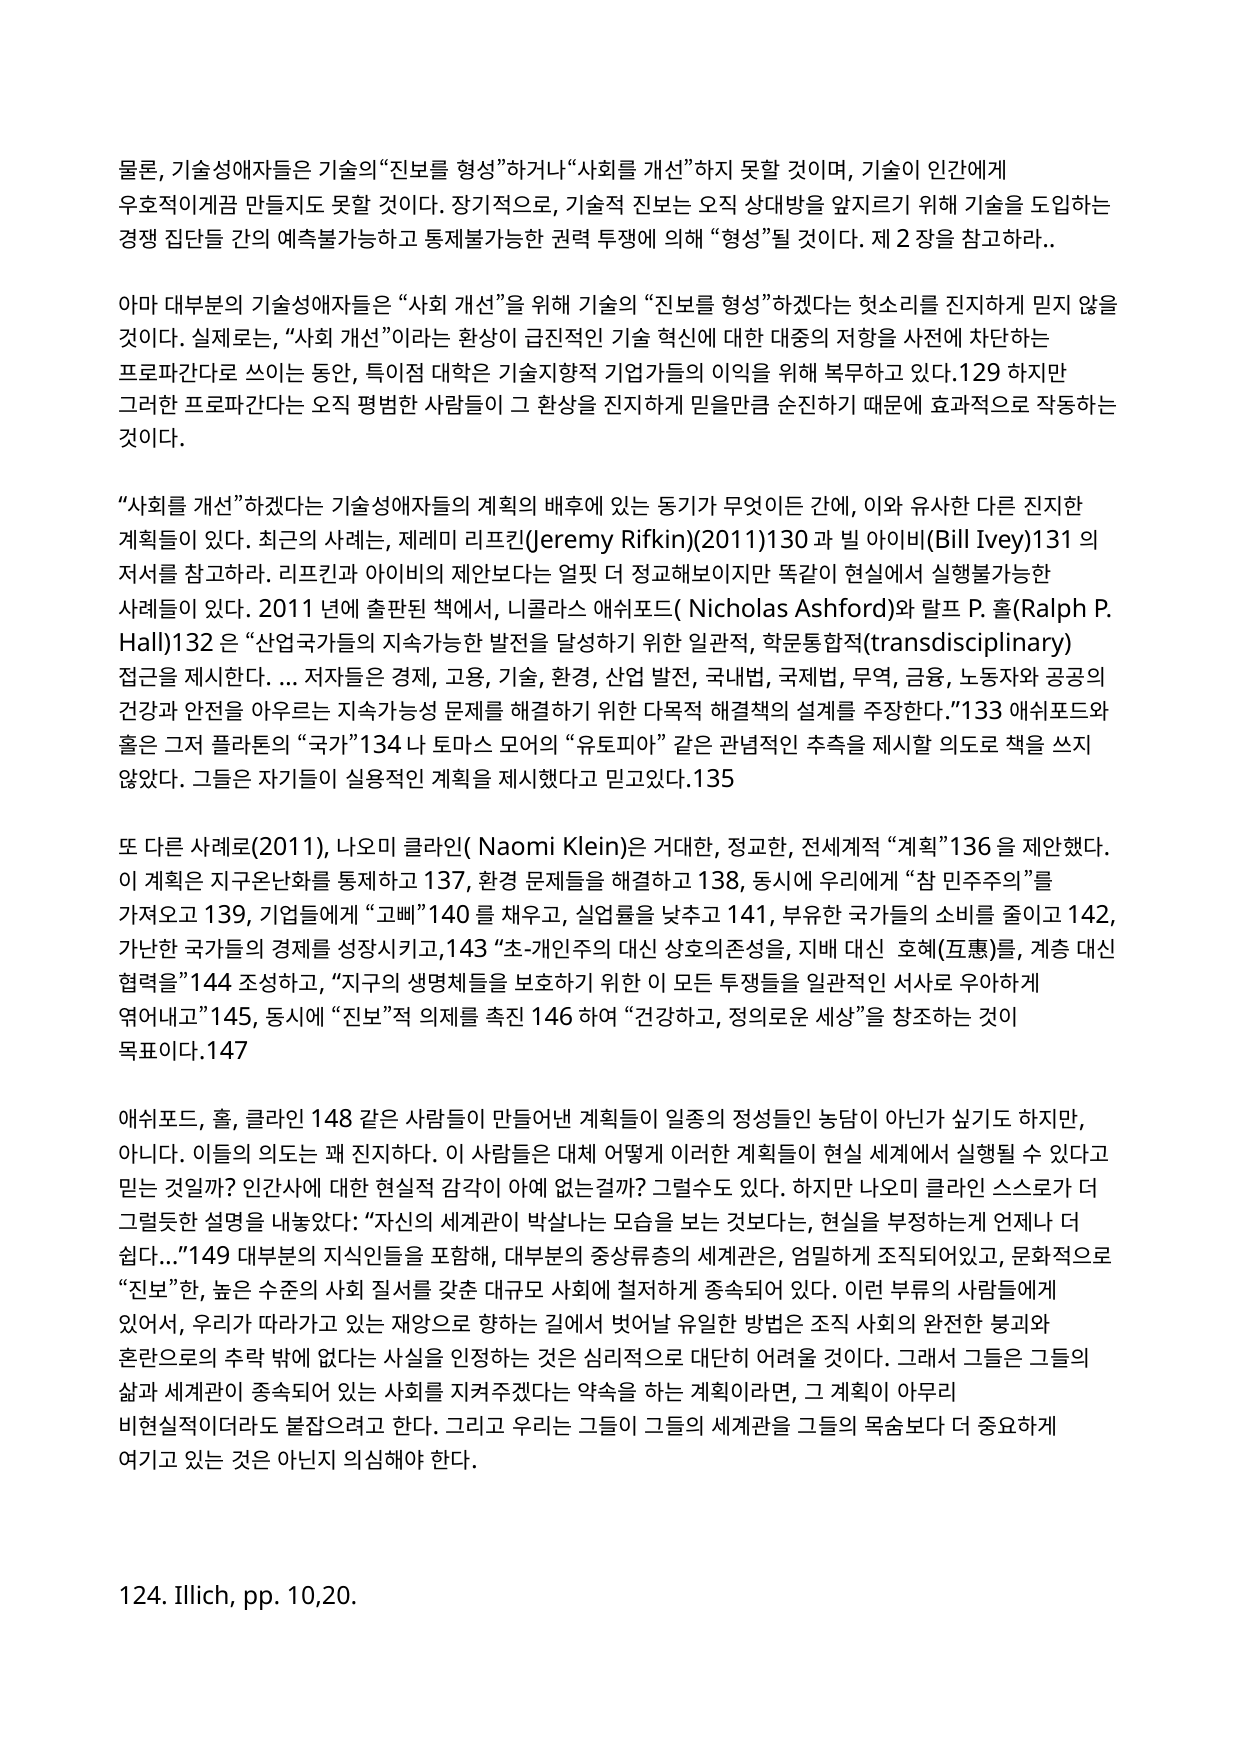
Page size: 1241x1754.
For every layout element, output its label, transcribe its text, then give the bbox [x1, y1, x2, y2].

text 애쉬포드, 홀, 클라인148 같은 사람들이 만들어낸 계획들이 일종의 정성들인 농담이 아닌가 싶기도 하지만, 아니다. 이들의 의도는 꽤 진지하다. 이 사람들은 대체 어떻게 이러한 계획들이 현실 세계에서 실행될 수 있다고 믿는 것일까? 인간사에 대한 현실적 감각이 아예 없는걸까? 그럴수도 있다. 하지만 나오미 클라인 스스로가 더 그럴듯한 설명을 내놓았다: “자신의 세계관이 박살나는 모습을 보는 것보다는, 현실을 부정하는게 언제나 더 쉽다...”149 대부분의 지식인들을 포함해, 대부분의 중상류층의 세계관은, 엄밀하게 조직되어있고, 문화적으로 “진보”한, 높은 수준의 사회 질서를 갖춘 대규모 사회에 철저하게 종속되어 있다. 이런 부류의 사람들에게 있어서, 우리가 따라가고 있는 재앙으로 향하는 길에서 벗어날 유일한 방법은 조직 사회의 완전한 붕괴와 혼란으로의 추락 밖에 없다는 사실을 인정하는 것은 심리적으로 대단히 어려울 것이다. 그래서 그들은 그들의 삶과 세계관이 종속되어 있는 사회를 지켜주겠다는 약속을 하는 계획이라면, 그 계획이 아무리 비현실적이더라도 붙잡으려고 한다. 그리고 우리는 그들이 그들의 세계관을 그들의 목숨보다 더 중요하게 여기고 있는 것은 아닌지 의심해야 한다. [118, 1101, 1122, 1476]
text “사회를 개선”하겠다는 기술성애자들의 계획의 배후에 있는 동기가 무엇이든 간에, 이와 유사한 다른 진지한 계획들이 있다. 최근의 사례는, 제레미 리프킨(Jeremy Rifkin)(2011)130과 빌 아이비(Bill Ivey)131의 저서를 참고하라. 리프킨과 아이비의 제안보다는 얼핏 더 정교해보이지만 똑같이 현실에서 실행불가능한 사례들이 있다. 2011년에 출판된 책에서, 니콜라스 애쉬포드( Nicholas Ashford)와 랄프 P. 홀(Ralph P. Hall)132은 “산업국가들의 지속가능한 발전을 달성하기 위한 일관적, 학문통합적(transdisciplinary) 접근을 제시한다. … 저자들은 경제, 고용, 기술, 환경, 산업 발전, 국내법, 국제법, 무역, 금융, 노동자와 공공의 건강과 안전을 아우르는 지속가능성 문제를 해결하기 위한 다목적 해결책의 설계를 주장한다.”133 애쉬포드와 홀은 그저 플라톤의 “국가”134나 토마스 모어의 “유토피아” 같은 관념적인 추측을 제시할 의도로 책을 쓰지 않았다. 그들은 자기들이 실용적인 계획을 제시했다고 믿고있다.135 [118, 488, 1122, 794]
text 아마 대부분의 기술성애자들은 “사회 개선”을 위해 기술의 “진보를 형성”하겠다는 헛소리를 진지하게 믿지 않을 것이다. 실제로는, “사회 개선”이라는 환상이 급진적인 기술 혁신에 대한 대중의 저항을 사전에 차단하는 프로파간다로 쓰이는 동안, 특이점 대학은 기술지향적 기업가들의 이익을 위해 복무하고 있다.129 하지만 그러한 프로파간다는 오직 평범한 사람들이 그 환상을 진지하게 믿을만큼 순진하기 때문에 효과적으로 작동하는 것이다. [118, 288, 1122, 454]
text 또 다른 사례로(2011), 나오미 클라인( Naomi Klein)은 거대한, 정교한, 전세계적 “계획”136을 제안했다. 이 계획은 지구온난화를 통제하고137, 환경 문제들을 해결하고138, 동시에 우리에게 “참 민주주의”를 가져오고139, 기업들에게 “고삐”140를 채우고, 실업률을 낮추고141, 부유한 국가들의 소비를 줄이고142, 가난한 국가들의 경제를 성장시키고,143 “초-개인주의 대신 상호의존성을, 지배 대신 호혜(互惠)를, 계층 대신 협력을”144 조성하고, “지구의 생명체들을 보호하기 위한 이 모든 투쟁들을 일관적인 서사로 우아하게 엮어내고”145, 동시에 “진보”적 의제를 촉진146하여 “건강하고, 정의로운 세상”을 창조하는 것이 목표이다.147 [118, 829, 1122, 1067]
text 124. Illich, pp. 10,20. [118, 1578, 1122, 1612]
text 물론, 기술성애자들은 기술의“진보를 형성”하거나“사회를 개선”하지 못할 것이며, 기술이 인간에게 우호적이게끔 만들지도 못할 것이다. 장기적으로, 기술적 진보는 오직 상대방을 앞지르기 위해 기술을 도입하는 경쟁 집단들 간의 예측불가능하고 통제불가능한 권력 투쟁에 의해 “형성”될 것이다. 제2장을 참고하라.. [118, 152, 1122, 254]
